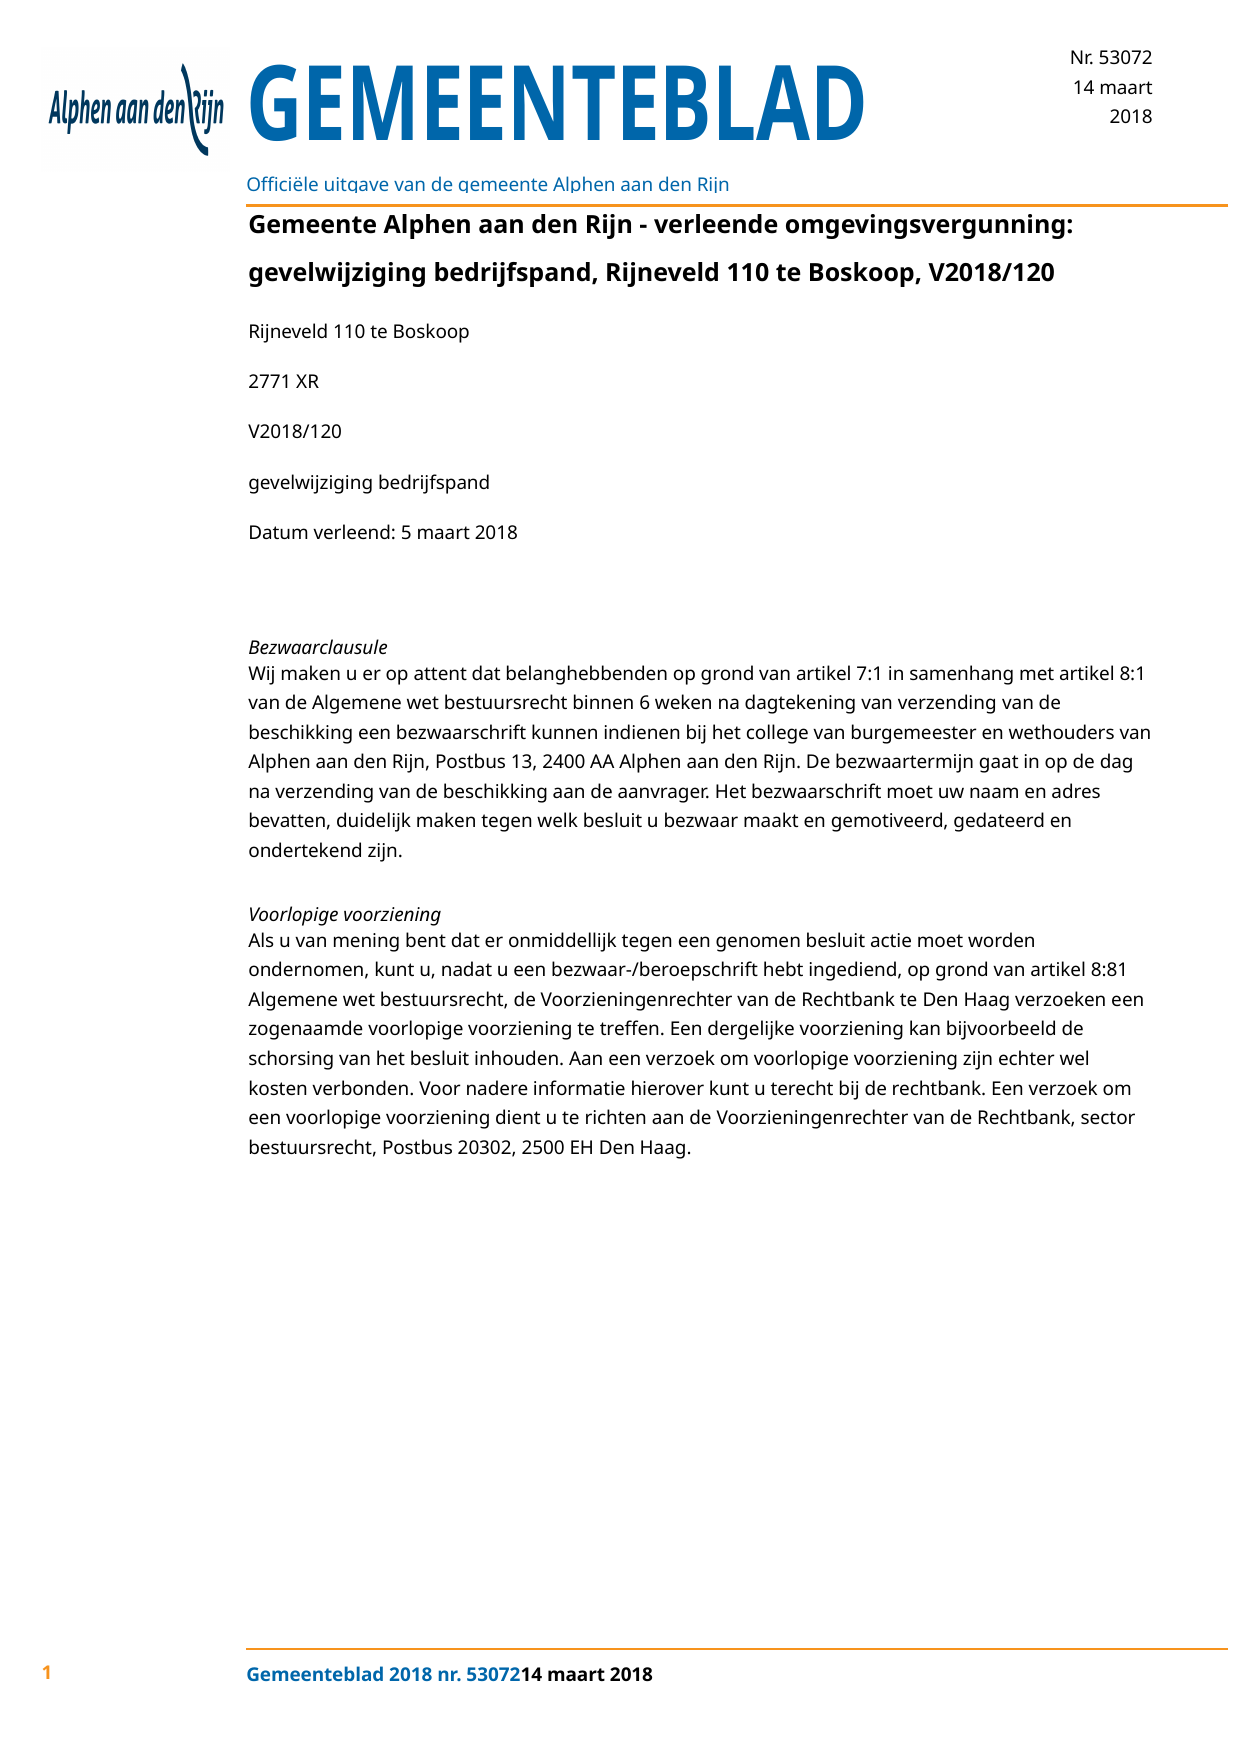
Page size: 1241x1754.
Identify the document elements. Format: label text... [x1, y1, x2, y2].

text Bezwaarclausule [248, 634, 1152, 660]
text Rijneveld 110 te Boskoop [248, 318, 1152, 344]
text Als u van mening bent dat er onmiddellijk tegen een genomen besluit actie moet worden ondernomen, kunt u, nadat u een bezwaar-/beroepschrift hebt ingediend, op grond van artikel 8:81 Algemene wet bestuursrecht, de Voorzieningenrechter van de Rechtbank te Den Haag verzoeken een zogenaamde voorlopige voorziening te treffen. Een dergelijke voorziening kan bijvoorbeeld de schorsing van het besluit inhouden. Aan een verzoek om voorlopige voorziening zijn echter wel kosten verbonden. Voor nadere informatie hierover kunt u terecht bij de rechtbank. Een verzoek om een voorlopige voorziening dient u te richten aan de Voorzieningenrechter van de Rechtbank, sector bestuursrecht, Postbus 20302, 2500 EH Den Haag. [248, 927, 1152, 1160]
text V2018/120 [248, 419, 1152, 444]
text Datum verleend: 5 maart 2018 [248, 519, 1152, 545]
text Voorlopige voorziening [248, 901, 1152, 927]
text Wij maken u er op attent dat belanghebbenden op grond van artikel 7:1 in samenhang met artikel 8:1 van de Algemene wet bestuursrecht binnen 6 weken na dagtekening van verzending van de beschikking een bezwaarschrift kunnen indienen bij het college van burgemeester en wethouders van Alphen aan den Rijn, Postbus 13, 2400 AA Alphen aan den Rijn. De bezwaartermijn gaat in op de dag na verzending van de beschikking aan de aanvrager. Het bezwaarschrift moet uw naam en adres bevatten, duidelijk maken tegen welk besluit u bezwaar maakt en gemotiveerd, gedateerd en ondertekend zijn. [248, 660, 1152, 863]
text gevelwijziging bedrijfspand [248, 469, 1152, 495]
text Gemeente Alphen aan den Rijn - verleende omgevingsvergunning: gevelwijziging bedrijfspand, Rijneveld 110 te Boskoop, V2018/120 [248, 207, 1152, 288]
text 2771 XR [248, 368, 1152, 394]
picture [41, 47, 231, 172]
